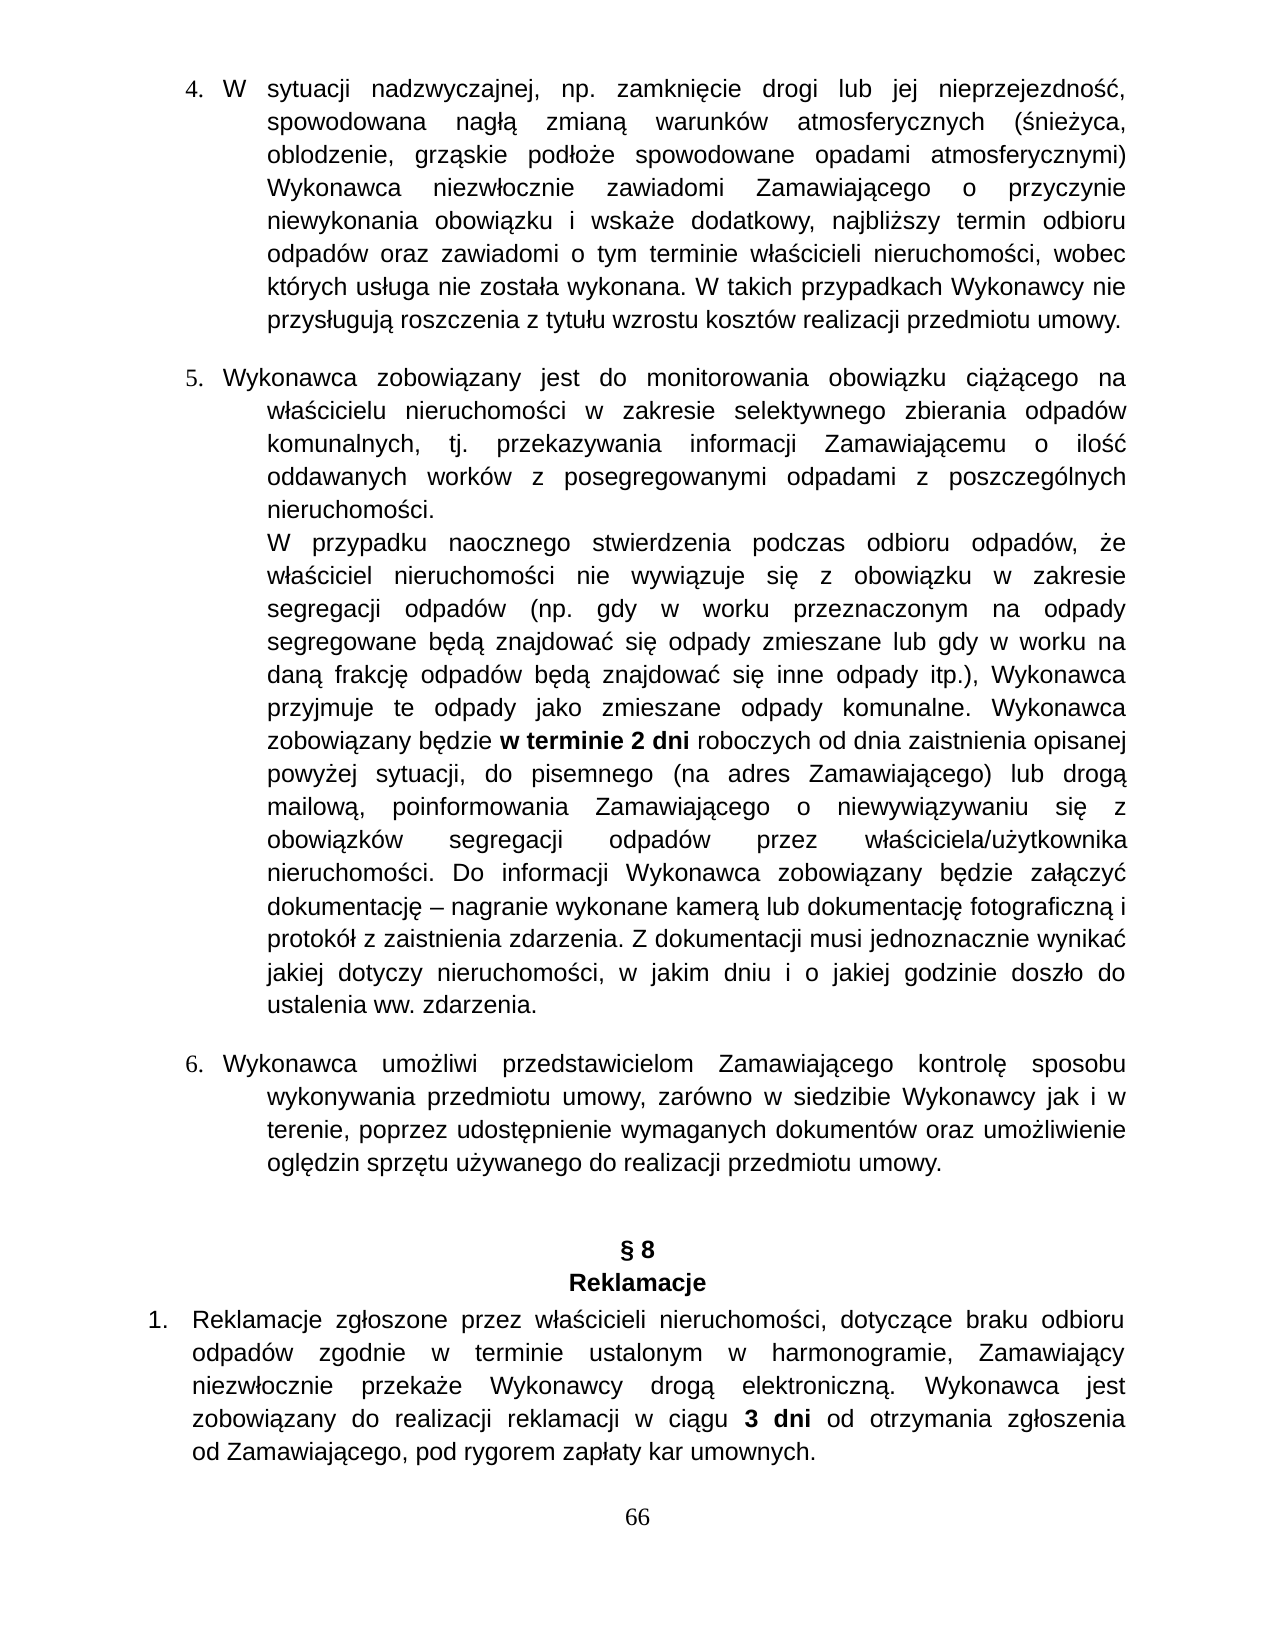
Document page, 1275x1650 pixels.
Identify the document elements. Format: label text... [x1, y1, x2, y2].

list Wykonawca umożliwi przedstawicielom Zamawiającego kontrolę sposobu wykonywania przedmiotu umowy, zarówno w siedzibie Wykonawcy jak i w terenie, poprzez udostępnienie wymaganych dokumentów oraz umożliwienie oględzin sprzętu używanego do realizacji przedmiotu umowy. [185, 1048, 1127, 1176]
list 1. Reklamacje zgłoszone przez właścicieli nieruchomości, dotyczące braku odbioru odpadów zgodnie w terminie ustalonym w harmonogramie, Zamawiający niezwłocznie przekaże Wykonawcy drogą elektroniczną. Wykonawca jest zobowiązany do realizacji reklamacji w ciągu 3 dni od otrzymania zgłoszenia od Zamawiającego, pod rygorem zapłaty kar umownych. [148, 1305, 1126, 1466]
list W sytuacji nadzwyczajnej, np. zamknięcie drogi lub jej nieprzejezdność, spowodowana nagłą zmianą warunków atmosferycznych (śnieżyca, oblodzenie, grząskie podłoże spowodowane opadami atmosferycznymi) Wykonawca niezwłocznie zawiadomi Zamawiającego o przyczynie niewykonania obowiązku i wskaże dodatkowy, najbliższy termin odbioru odpadów oraz zawiadomi o tym terminie właścicieli nieruchomości, wobec których usługa nie została wykonana. W takich przypadkach Wykonawcy nie przysługują roszczenia z tytułu wzrostu kosztów realizacji przedmiotu umowy. [185, 74, 1127, 334]
text § 8 [148, 1234, 1127, 1263]
text Reklamacje [148, 1268, 1127, 1296]
list Wykonawca zobowiązany jest do monitorowania obowiązku ciążącego na właścicielu nieruchomości w zakresie selektywnego zbierania odpadów komunalnych, tj. przekazywania informacji Zamawiającemu o ilość oddawanych worków z posegregowanymi odpadami z poszczególnych nieruchomości. W przypadku naocznego stwierdzenia podczas odbioru odpadów, że właściciel nieruchomości nie wywiązuje się z obowiązku w zakresie segregacji odpadów (np. gdy w worku przeznaczonym na odpady segregowane będą znajdować się odpady zmieszane lub gdy w worku na daną frakcję odpadów będą znajdować się inne odpady itp.), Wykonawca przyjmuje te odpady jako zmieszane odpady komunalne. Wykonawca zobowiązany będzie w terminie 2 dni roboczych od dnia zaistnienia opisanej powyżej sytuacji, do pisemnego (na adres Zamawiającego) lub drogą mailową, poinformowania Zamawiającego o niewywiązywaniu się z obowiązków segregacji odpadów przez właściciela/użytkownika nieruchomości. Do informacji Wykonawca zobowiązany będzie załączyć dokumentację – nagranie wykonane kamerą lub dokumentację fotograficzną i protokół z zaistnienia zdarzenia. Z dokumentacji musi jednoznacznie wynikać jakiej dotyczy nieruchomości, w jakim dniu i o jakiej godzinie doszło do ustalenia ww. zdarzenia. [185, 363, 1127, 1019]
